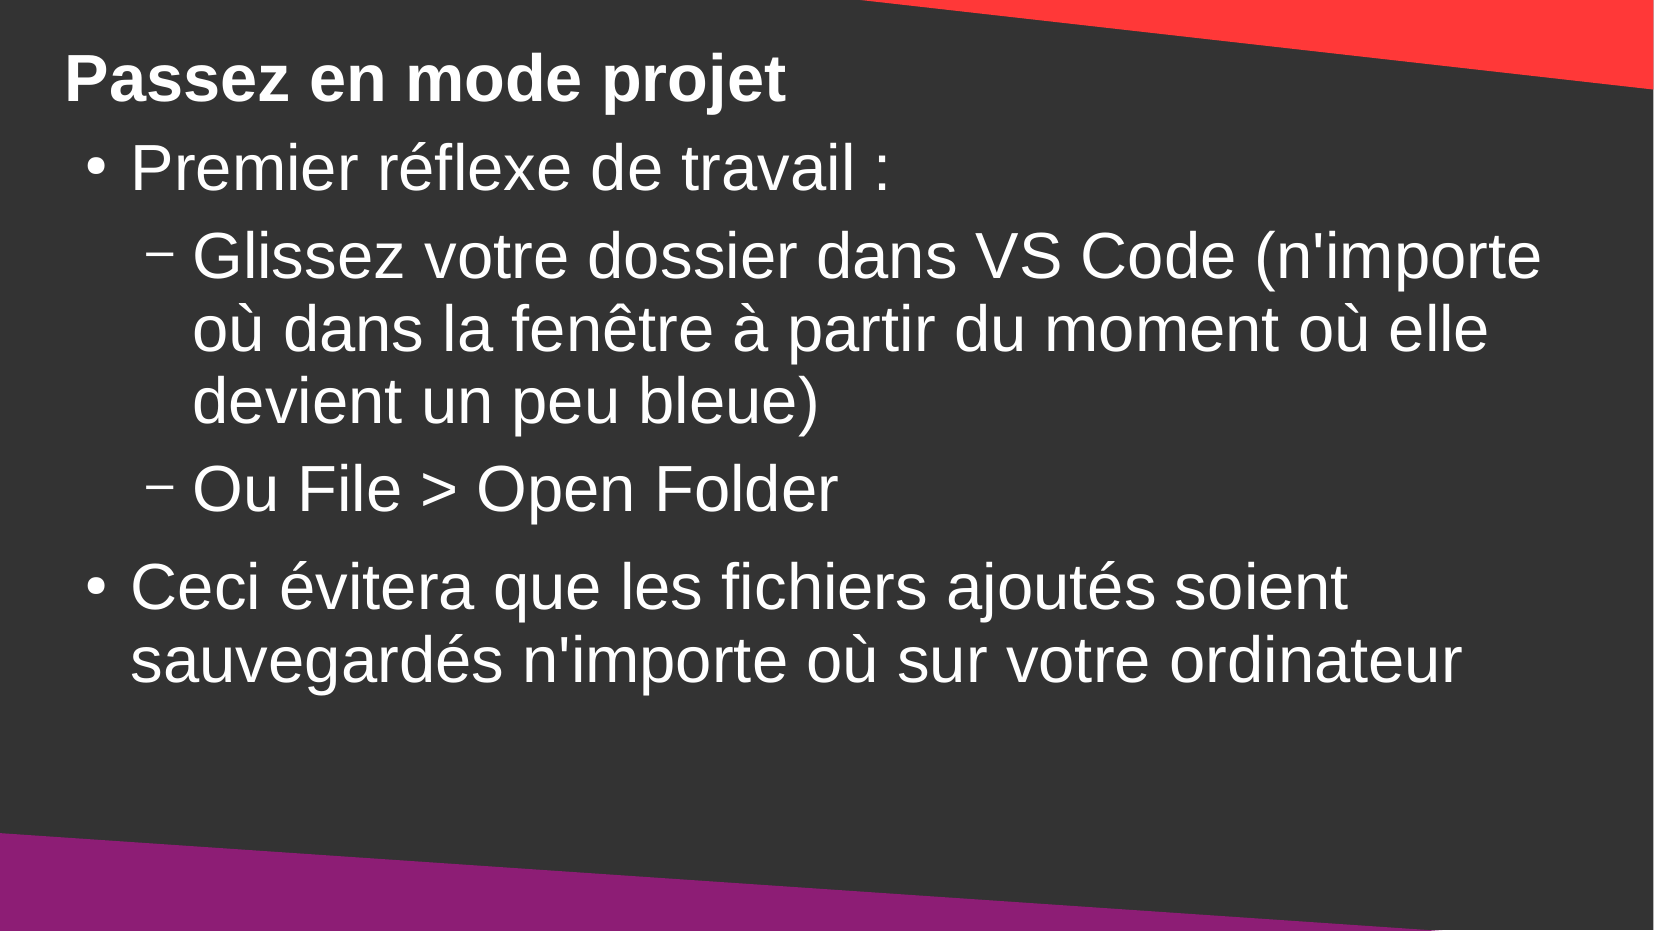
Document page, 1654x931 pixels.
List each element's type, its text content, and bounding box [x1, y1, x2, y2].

text_box [860, 0, 1654, 90]
title Passez en mode projet [64, 40, 1553, 118]
text_box [0, 833, 1443, 931]
list Premier réflexe de travail : Glissez votre dossier dans VS Code (n'importe où dans la fenêtre à partir du moment où elle devient un peu bleue) Ou File > Open Folder Ceci évitera que les fichiers ajoutés soient sauvegardés n'importe où sur votre ordinateur [69, 131, 1583, 697]
